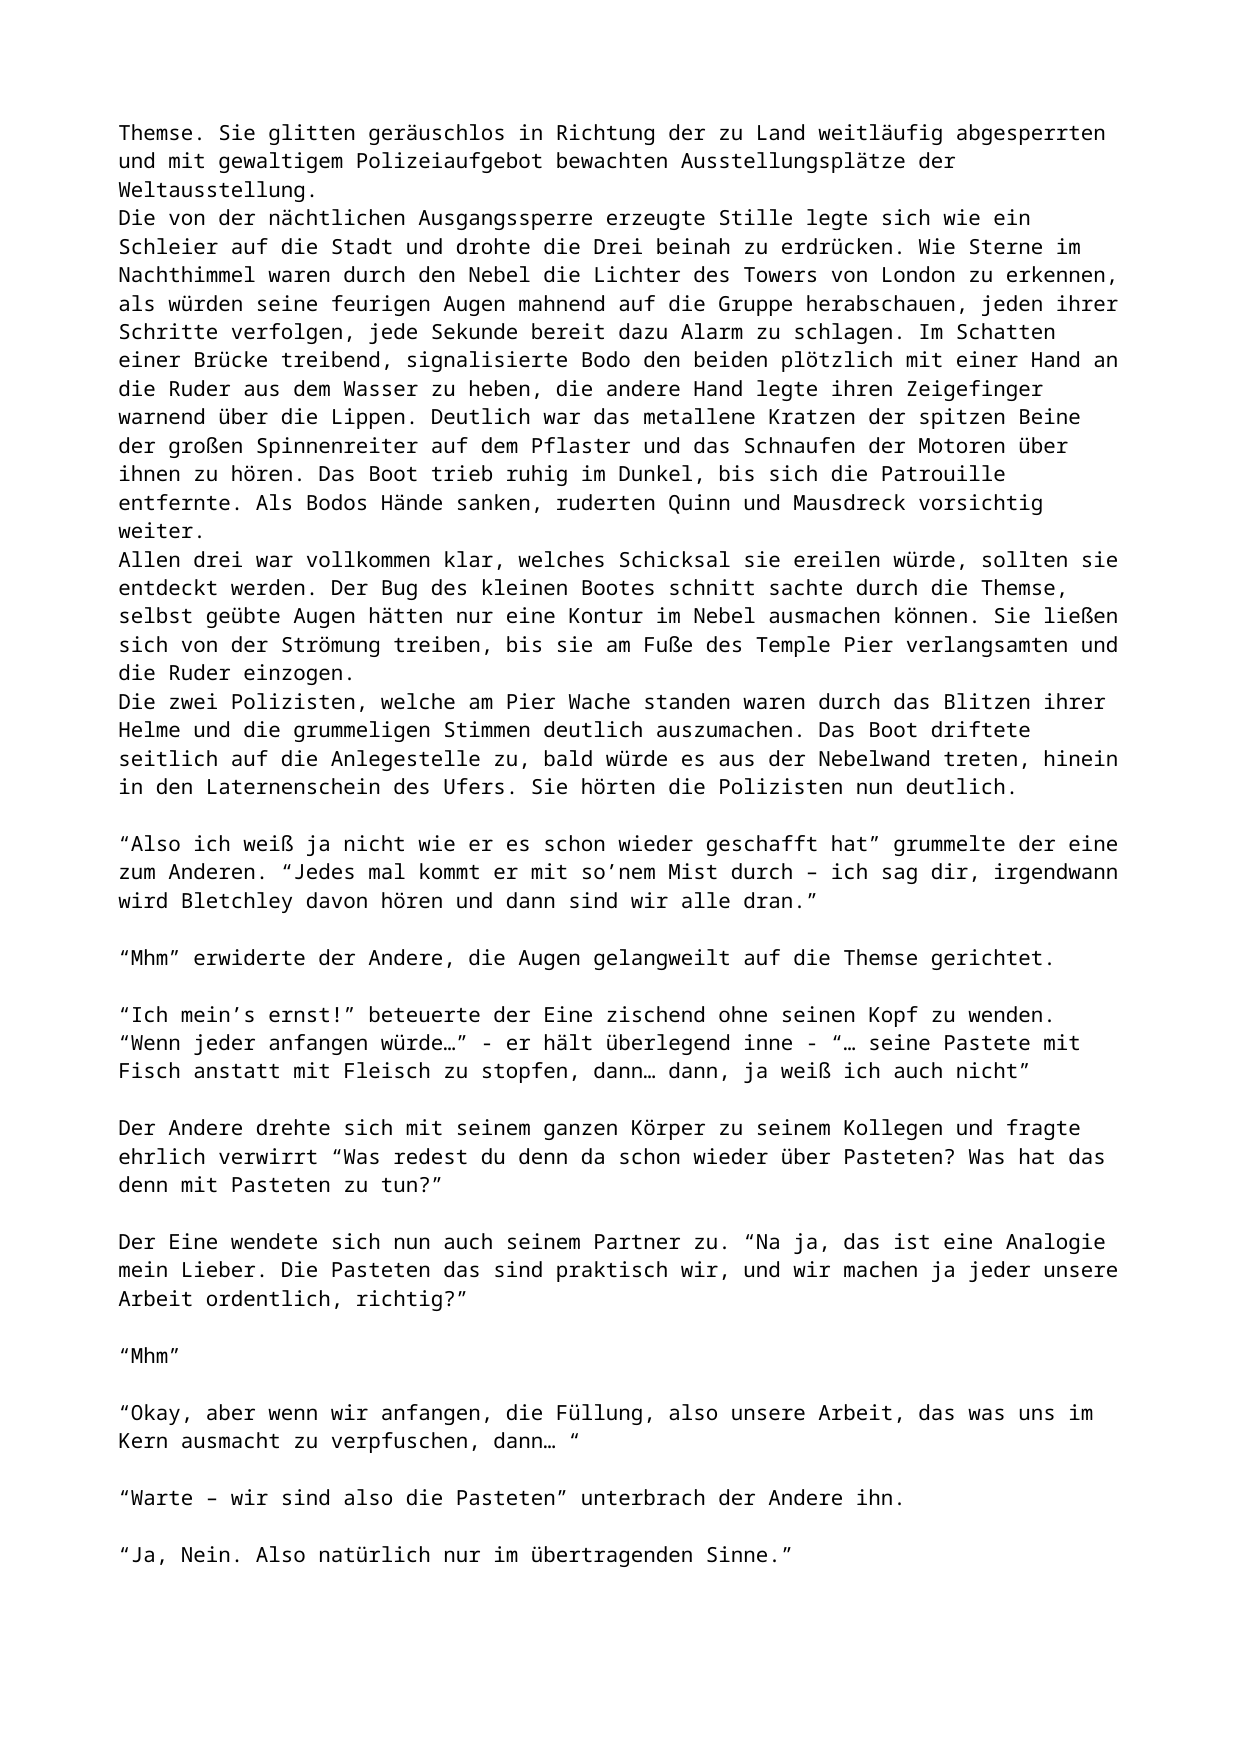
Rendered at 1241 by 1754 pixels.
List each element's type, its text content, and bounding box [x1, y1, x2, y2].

text Die zwei Polizisten, welche am Pier Wache standen waren durch das Blitzen ihrer Helme und die grummeligen Stimmen deutlich auszumachen. Das Boot driftete seitlich auf die Anlegestelle zu, bald würde es aus der Nebelwand treten, hinein in den Laternenschein des Ufers. Sie hörten die Polizisten nun deutlich. [118, 687, 1122, 801]
text “Also ich weiß ja nicht wie er es schon wieder geschafft hat” grummelte der eine zum Anderen. “Jedes mal kommt er mit so’nem Mist durch – ich sag dir, irgendwann wird Bletchley davon hören und dann sind wir alle dran.” [118, 829, 1122, 914]
text “Ja, Nein. Also natürlich nur im übertragenden Sinne.” [118, 1540, 1122, 1568]
text “Warte – wir sind also die Pasteten” unterbrach der Andere ihn. [118, 1483, 1122, 1512]
text Der Eine wendete sich nun auch seinem Partner zu. “Na ja, das ist eine Analogie mein Lieber. Die Pasteten das sind praktisch wir, und wir machen ja jeder unsere Arbeit ordentlich, richtig?” [118, 1227, 1122, 1312]
text “Mhm” [118, 1341, 1122, 1369]
text Die von der nächtlichen Ausgangssperre erzeugte Stille legte sich wie ein Schleier auf die Stadt und drohte die Drei beinah zu erdrücken. Wie Sterne im Nachthimmel waren durch den Nebel die Lichter des Towers von London zu erkennen, als würden seine feurigen Augen mahnend auf die Gruppe herabschauen, jeden ihrer Schritte verfolgen, jede Sekunde bereit dazu Alarm zu schlagen. Im Schatten einer Brücke treibend, signalisierte Bodo den beiden plötzlich mit einer Hand an die Ruder aus dem Wasser zu heben, die andere Hand legte ihren Zeigefinger warnend über die Lippen. Deutlich war das metallene Kratzen der spitzen Beine der großen Spinnenreiter auf dem Pflaster und das Schnaufen der Motoren über ihnen zu hören. Das Boot trieb ruhig im Dunkel, bis sich die Patrouille entfernte. Als Bodos Hände sanken, ruderten Quinn und Mausdreck vorsichtig weiter. [118, 203, 1122, 545]
text Der Andere drehte sich mit seinem ganzen Körper zu seinem Kollegen und fragte ehrlich verwirrt “Was redest du denn da schon wieder über Pasteten? Was hat das denn mit Pasteten zu tun?” [118, 1113, 1122, 1199]
text “Ich mein’s ernst!” beteuerte der Eine zischend ohne seinen Kopf zu wenden. “Wenn jeder anfangen würde…” - er hält überlegend inne - “… seine Pastete mit Fisch anstatt mit Fleisch zu stopfen, dann… dann, ja weiß ich auch nicht” [118, 1000, 1122, 1085]
text Allen drei war vollkommen klar, welches Schicksal sie ereilen würde, sollten sie entdeckt werden. Der Bug des kleinen Bootes schnitt sachte durch die Themse, selbst geübte Augen hätten nur eine Kontur im Nebel ausmachen können. Sie ließen sich von der Strömung treiben, bis sie am Fuße des Temple Pier verlangsamten und die Ruder einzogen. [118, 545, 1122, 687]
text Themse. Sie glitten geräuschlos in Richtung der zu Land weitläufig abgesperrten und mit gewaltigem Polizeiaufgebot bewachten Ausstellungsplätze der Weltausstellung. [118, 118, 1122, 203]
text “Mhm” erwiderte der Andere, die Augen gelangweilt auf die Themse gerichtet. [118, 943, 1122, 971]
text “Okay, aber wenn wir anfangen, die Füllung, also unsere Arbeit, das was uns im Kern ausmacht zu verpfuschen, dann… “ [118, 1398, 1122, 1455]
